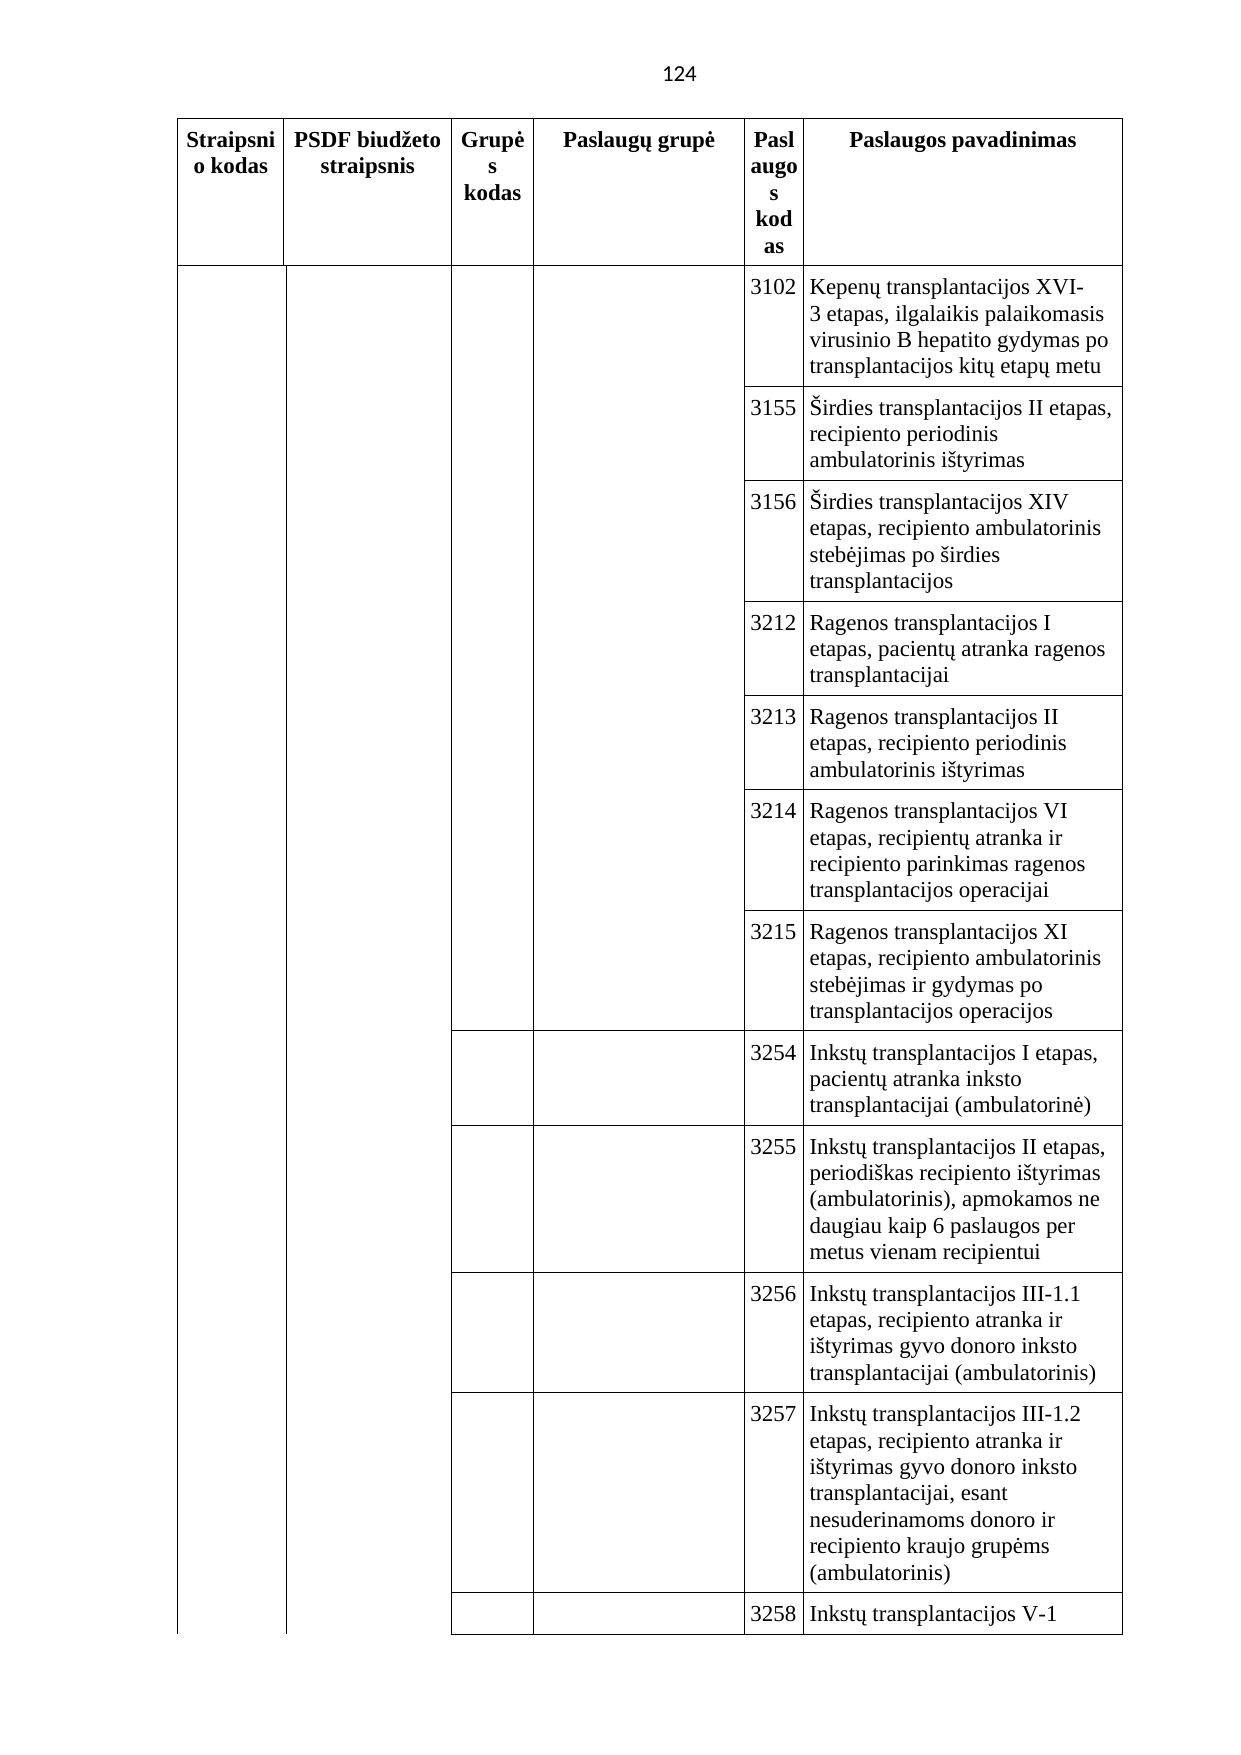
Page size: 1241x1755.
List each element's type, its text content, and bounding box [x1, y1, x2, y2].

table_cell [452, 266, 533, 386]
table_cell [178, 910, 286, 1030]
table_cell Inkstų transplantacijos II etapas, periodiškas recipiento ištyrimas (ambulatorinis), apmokamos ne daugiau kaip 6 paslaugos per metus vienam recipientui [804, 1126, 1122, 1272]
table_cell [452, 1273, 533, 1392]
table_cell [452, 386, 533, 480]
table_cell [452, 1126, 533, 1272]
table_cell Kepenų transplantacijos XVI-3 etapas, ilgalaikis palaikomasis virusinio B hepatito gydymas po transplantacijos kitų etapų metu [804, 266, 1122, 386]
table_cell 3215 [745, 911, 803, 1030]
table_header PSDF biudžeto straipsnis [284, 119, 451, 265]
table_cell Ragenos transplantacijos II etapas, recipiento periodinis ambulatorinis ištyrimas [804, 696, 1122, 789]
table_cell [452, 1393, 533, 1592]
table_cell [287, 386, 451, 480]
table_cell 3258 [745, 1593, 803, 1633]
table_cell 3155 [745, 387, 803, 480]
table_cell [534, 1126, 744, 1272]
table_cell [534, 386, 744, 480]
table_cell [287, 1592, 451, 1633]
table_cell [287, 1392, 451, 1592]
table_cell [534, 1393, 744, 1592]
table_cell [452, 1593, 533, 1633]
table_cell [287, 266, 451, 386]
table_cell [178, 480, 286, 601]
table_cell [287, 789, 451, 910]
table_cell Ragenos transplantacijos VI etapas, recipientų atranka ir recipiento parinkimas ragenos transplantacijos operacijai [804, 790, 1122, 910]
table_cell [452, 480, 533, 1030]
table_cell [534, 480, 744, 1030]
table_cell Inkstų transplantacijos I etapas, pacientų atranka inksto transplantacijai (ambulatorinė) [804, 1031, 1122, 1125]
table_cell [178, 386, 286, 480]
table_cell Širdies transplantacijos XIV etapas, recipiento ambulatorinis stebėjimas po širdies transplantacijos [804, 481, 1122, 601]
table_cell [178, 1272, 286, 1392]
table_cell 3213 [745, 696, 803, 789]
table_cell [178, 266, 286, 386]
table_cell [534, 1031, 744, 1125]
table_header Paslaugos kodas [745, 119, 803, 265]
table_header Paslaugų grupė [534, 119, 744, 265]
table_cell [287, 601, 451, 695]
table_cell 3214 [745, 790, 803, 910]
table_cell [534, 1273, 744, 1392]
table_cell [287, 910, 451, 1030]
table_cell [178, 789, 286, 910]
table_cell [287, 1125, 451, 1272]
table_cell [534, 1593, 744, 1633]
table_cell Inkstų transplantacijos III-1.2 etapas, recipiento atranka ir ištyrimas gyvo donoro inksto transplantacijai, esant nesuderinamoms donoro ir recipiento kraujo grupėms (ambulatorinis) [804, 1393, 1122, 1592]
table_cell Ragenos transplantacijos I etapas, pacientų atranka ragenos transplantacijai [804, 602, 1122, 695]
table_cell 3102 [745, 266, 803, 386]
table_cell 3257 [745, 1393, 803, 1592]
table_cell [178, 695, 286, 789]
table_cell [534, 266, 744, 386]
table_cell [178, 1125, 286, 1272]
table_header Paslaugos pavadinimas [804, 119, 1122, 265]
table_cell Inkstų transplantacijos III-1.1 etapas, recipiento atranka ir ištyrimas gyvo donoro inksto transplantacijai (ambulatorinis) [804, 1273, 1122, 1392]
table_cell 3212 [745, 602, 803, 695]
table_cell [452, 1031, 533, 1125]
table_cell Ragenos transplantacijos XI etapas, recipiento ambulatorinis stebėjimas ir gydymas po transplantacijos operacijos [804, 911, 1122, 1030]
table_cell 3254 [745, 1031, 803, 1125]
table_cell 3255 [745, 1126, 803, 1272]
table_cell Inkstų transplantacijos V-1 [804, 1593, 1122, 1633]
table_cell [178, 1392, 286, 1592]
table_cell [287, 695, 451, 789]
table_cell [287, 1272, 451, 1392]
table_header Straipsnio kodas [178, 119, 283, 265]
table_cell [178, 1030, 286, 1125]
table_cell [287, 1030, 451, 1125]
table_cell [287, 480, 451, 601]
table_header Grupės kodas [452, 119, 533, 265]
table_cell Širdies transplantacijos II etapas, recipiento periodinis ambulatorinis ištyrimas [804, 387, 1122, 480]
table_cell [178, 601, 286, 695]
table_cell [178, 1592, 286, 1633]
table_cell 3156 [745, 481, 803, 601]
table_cell 3256 [745, 1273, 803, 1392]
